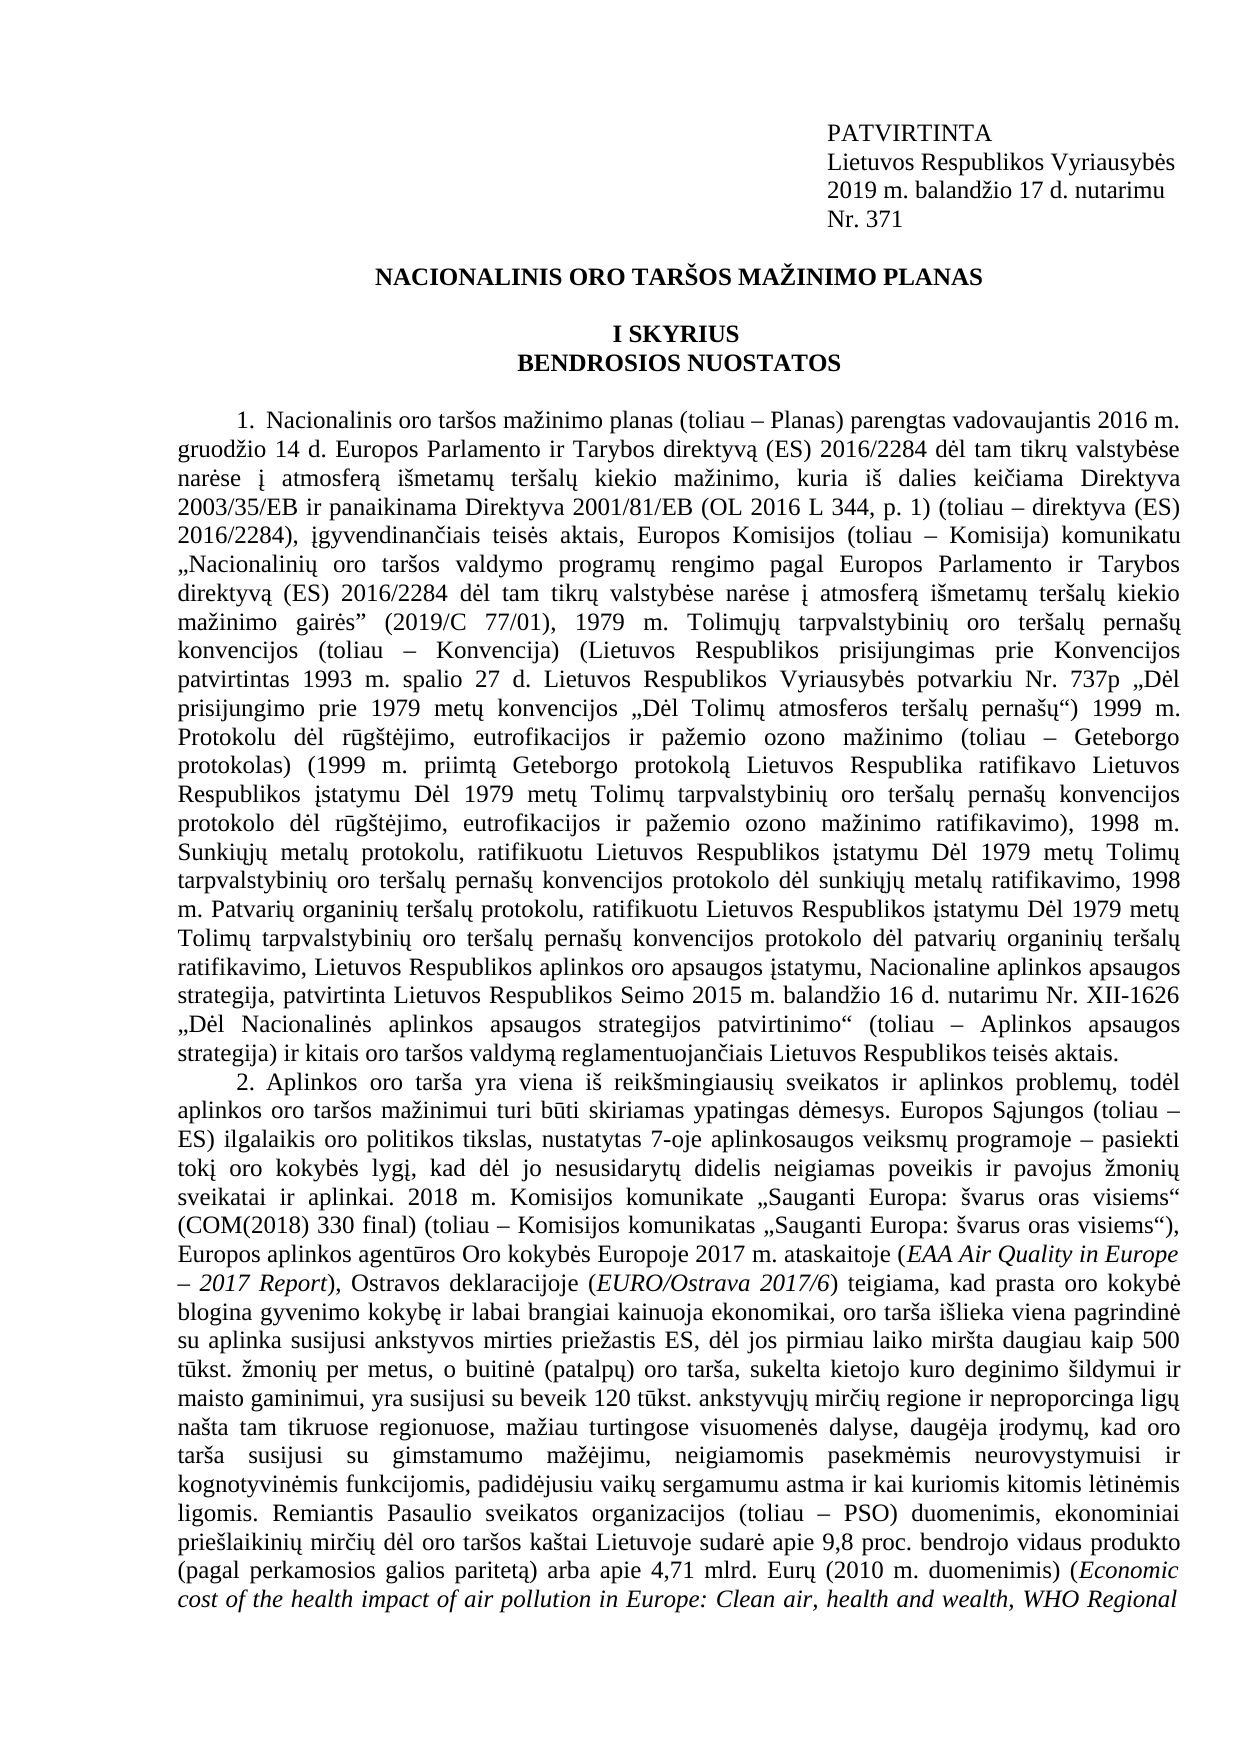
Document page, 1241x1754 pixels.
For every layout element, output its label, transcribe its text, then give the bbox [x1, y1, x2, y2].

subtitle BENDROSIOS NUOSTATOS [177, 348, 1181, 377]
text NACIONALINIS ORO TARŠOS MAŽINIMO PLANAS [177, 262, 1181, 291]
text 1. Nacionalinis oro taršos mažinimo planas (toliau – Planas) parengtas vadovaujantis 2016 m. gruodžio 14 d. Europos Parlamento ir Tarybos direktyvą (ES) 2016/2284 dėl tam tikrų valstybėse narėse į atmosferą išmetamų teršalų kiekio mažinimo, kuria iš dalies keičiama Direktyva 2003/35/EB ir panaikinama Direktyva 2001/81/EB (OL 2016 L 344, p. 1) (toliau – direktyva (ES) 2016/2284), įgyvendinančiais teisės aktais, Europos Komisijos (toliau – Komisija) komunikatu „Nacionalinių oro taršos valdymo programų rengimo pagal Europos Parlamento ir Tarybos direktyvą (ES) 2016/2284 dėl tam tikrų valstybėse narėse į atmosferą išmetamų teršalų kiekio mažinimo gairės” (2019/C 77/01), 1979 m. Tolimųjų tarpvalstybinių oro teršalų pernašų konvencijos (toliau – Konvencija) (Lietuvos Respublikos prisijungimas prie Konvencijos patvirtintas 1993 m. spalio 27 d. Lietuvos Respublikos Vyriausybės potvarkiu Nr. 737p „Dėl prisijungimo prie 1979 metų konvencijos „Dėl Tolimų atmosferos teršalų pernašų“) 1999 m. Protokolu dėl rūgštėjimo, eutrofikacijos ir pažemio ozono mažinimo (toliau – Geteborgo protokolas) (1999 m. priimtą Geteborgo protokolą Lietuvos Respublika ratifikavo Lietuvos Respublikos įstatymu Dėl 1979 metų Tolimų tarpvalstybinių oro teršalų pernašų konvencijos protokolo dėl rūgštėjimo, eutrofikacijos ir pažemio ozono mažinimo ratifikavimo), 1998 m. Sunkiųjų metalų protokolu, ratifikuotu Lietuvos Respublikos įstatymu Dėl 1979 metų Tolimų tarpvalstybinių oro teršalų pernašų konvencijos protokolo dėl sunkiųjų metalų ratifikavimo, 1998 m. Patvarių organinių teršalų protokolu, ratifikuotu Lietuvos Respublikos įstatymu Dėl 1979 metų Tolimų tarpvalstybinių oro teršalų pernašų konvencijos protokolo dėl patvarių organinių teršalų ratifikavimo, Lietuvos Respublikos aplinkos oro apsaugos įstatymu, Nacionaline aplinkos apsaugos strategija, patvirtinta Lietuvos Respublikos Seimo 2015 m. balandžio 16 d. nutarimu Nr. XII-1626 „Dėl Nacionalinės aplinkos apsaugos strategijos patvirtinimo“ (toliau – Aplinkos apsaugos strategija) ir kitais oro taršos valdymą reglamentuojančiais Lietuvos Respublikos teisės aktais. [177, 406, 1181, 1067]
text PATVIRTINTA Lietuvos Respublikos Vyriausybės 2019 m. balandžio 17 d. nutarimu Nr. 371 [827, 118, 1181, 262]
text 2. Aplinkos oro tarša yra viena iš reikšmingiausių sveikatos ir aplinkos problemų, todėl aplinkos oro taršos mažinimui turi būti skiriamas ypatingas dėmesys. Europos Sąjungos (toliau – ES) ilgalaikis oro politikos tikslas, nustatytas 7-oje aplinkosaugos veiksmų programoje – pasiekti tokį oro kokybės lygį, kad dėl jo nesusidarytų didelis neigiamas poveikis ir pavojus žmonių sveikatai ir aplinkai. 2018 m. Komisijos komunikate „Sauganti Europa: švarus oras visiems“ (COM(2018) 330 final) (toliau – Komisijos komunikatas „Sauganti Europa: švarus oras visiems“), Europos aplinkos agentūros Oro kokybės Europoje 2017 m. ataskaitoje (EAA Air Quality in Europe – 2017 Report), Ostravos deklaracijoje (EURO/Ostrava 2017/6) teigiama, kad prasta oro kokybė blogina gyvenimo kokybę ir labai brangiai kainuoja ekonomikai, oro tarša išlieka viena pagrindinė su aplinka susijusi ankstyvos mirties priežastis ES, dėl jos pirmiau laiko miršta daugiau kaip 500 tūkst. žmonių per metus, o buitinė (patalpų) oro tarša, sukelta kietojo kuro deginimo šildymui ir maisto gaminimui, yra susijusi su beveik 120 tūkst. ankstyvųjų mirčių regione ir neproporcinga ligų našta tam tikruose regionuose, mažiau turtingose visuomenės dalyse, daugėja įrodymų, kad oro tarša susijusi su gimstamumo mažėjimu, neigiamomis pasekmėmis neurovystymuisi ir kognotyvinėmis funkcijomis, padidėjusiu vaikų sergamumu astma ir kai kuriomis kitomis lėtinėmis ligomis. Remiantis Pasaulio sveikatos organizacijos (toliau – PSO) duomenimis, ekonominiai priešlaikinių mirčių dėl oro taršos kaštai Lietuvoje sudarė apie 9,8 proc. bendrojo vidaus produkto (pagal perkamosios galios paritetą) arba apie 4,71 mlrd. Eurų (2010 m. duomenimis) (Economic cost of the health impact of air pollution in Europe: Clean air, health and wealth, WHO Regional [177, 1067, 1181, 1613]
subtitle I SKYRIUS [177, 319, 1181, 348]
